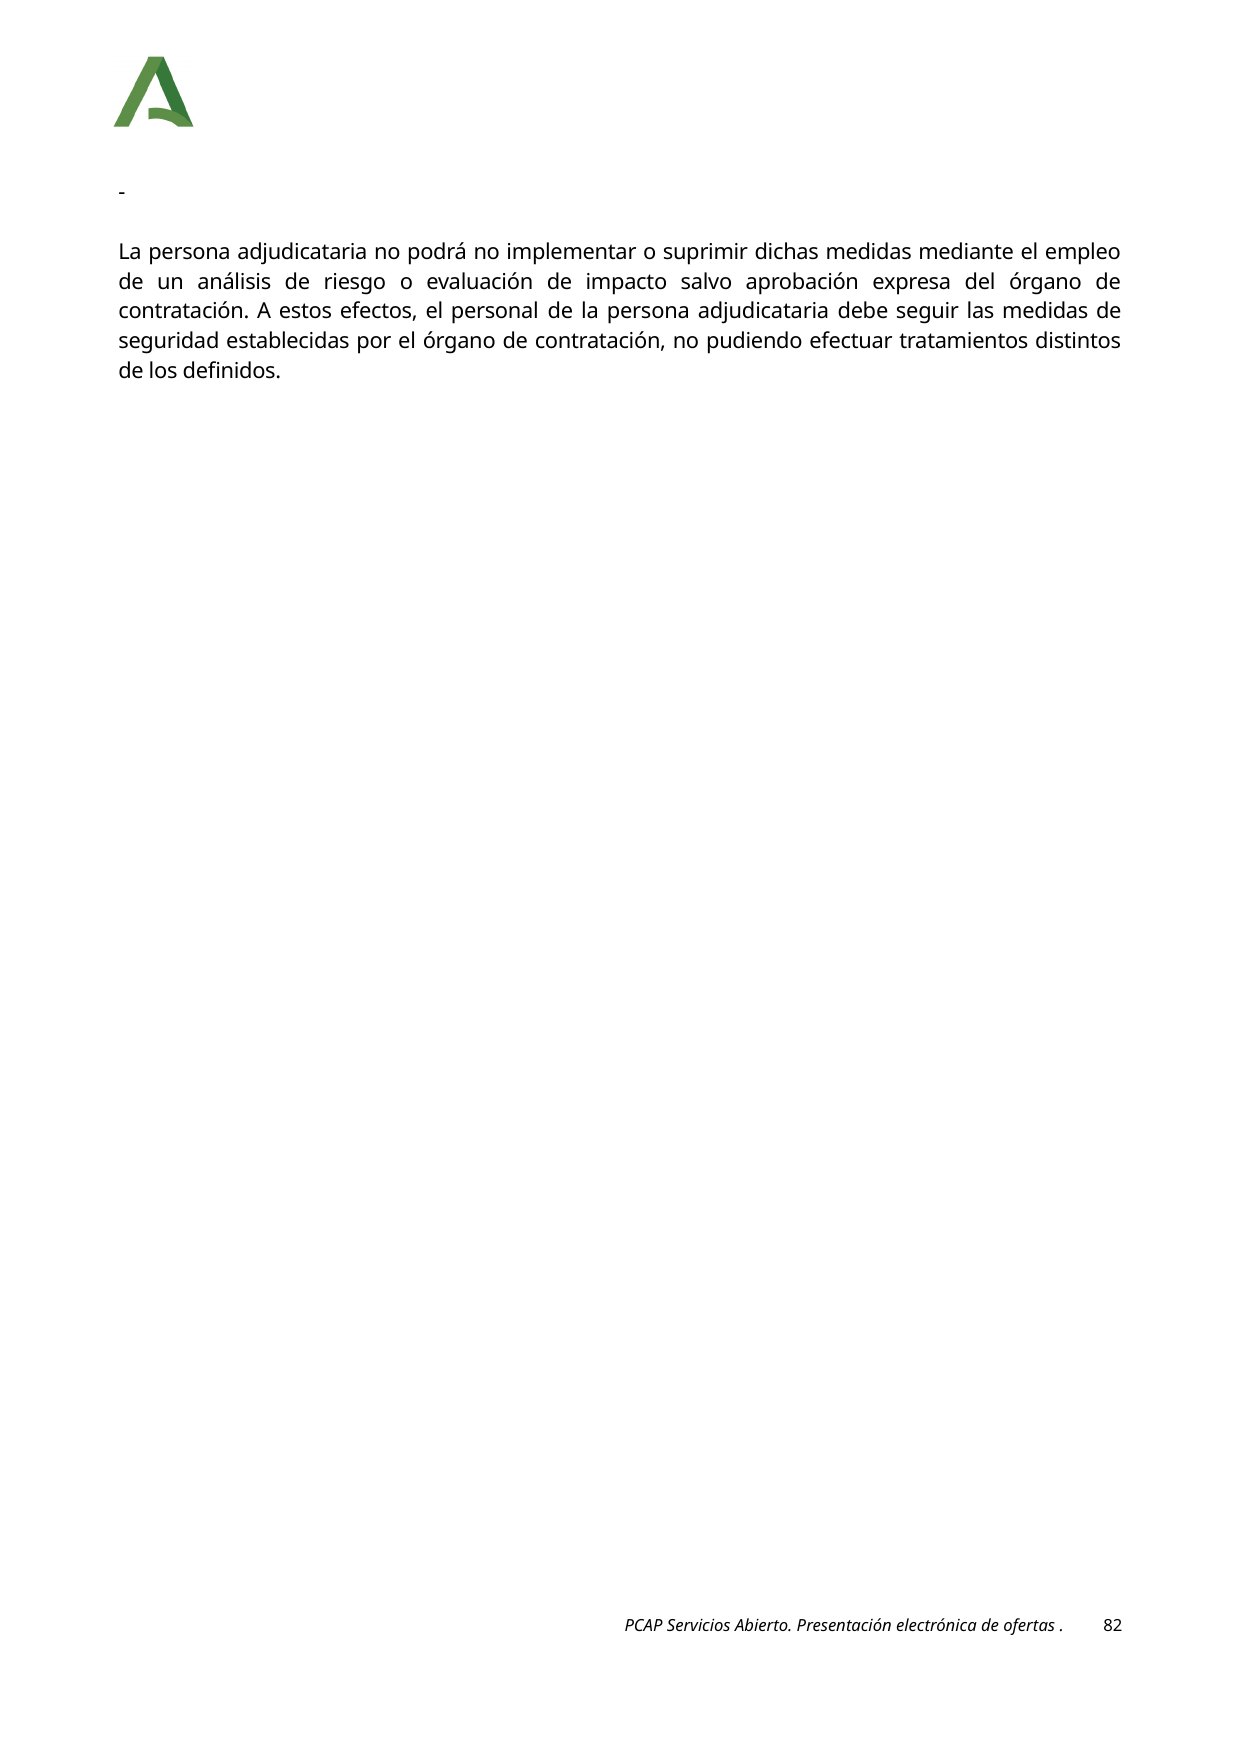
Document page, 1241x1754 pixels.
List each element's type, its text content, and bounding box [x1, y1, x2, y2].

picture [109, 52, 198, 131]
text La persona adjudicataria no podrá no implementar o suprimir dichas medidas mediante el empleo de un análisis de riesgo o evaluación de impacto salvo aprobación expresa del órgano de contratación. A estos efectos, el personal de la persona adjudicataria debe seguir las medidas de seguridad establecidas por el órgano de contratación, no pudiendo efectuar tratamientos distintos de los definidos. [118, 236, 1122, 385]
text - [118, 176, 1122, 206]
